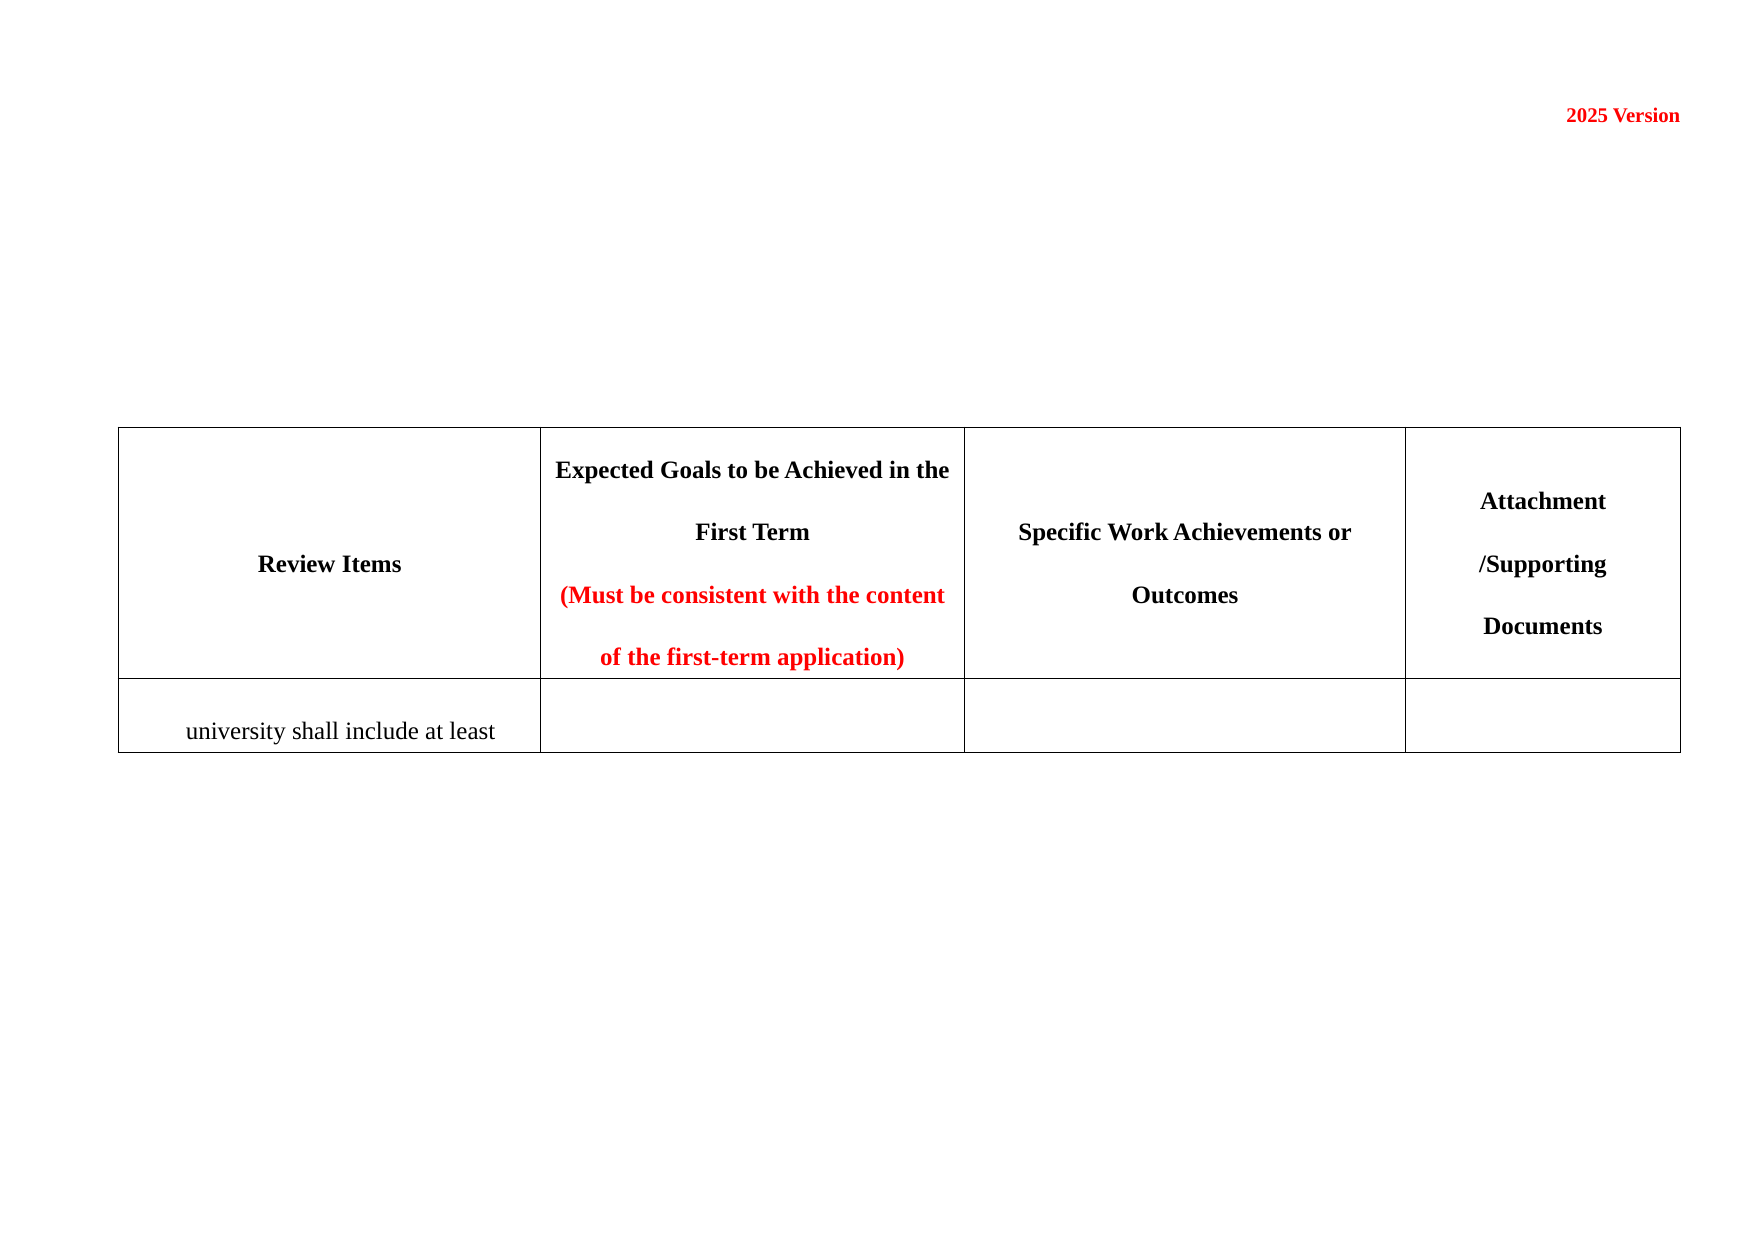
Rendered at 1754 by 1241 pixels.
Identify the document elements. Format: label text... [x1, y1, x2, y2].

table_header Review Items [119, 428, 540, 678]
table_cell [541, 679, 964, 752]
table_header Attachment /Supporting Documents [1406, 428, 1680, 678]
table_cell university shall include at least [119, 679, 540, 752]
table_cell [1406, 679, 1680, 752]
table_header Expected Goals to be Achieved in the First Term (Must be consistent with the content of the first-term application) [541, 428, 964, 678]
table_cell [965, 679, 1405, 752]
table_header Specific Work Achievements or Outcomes [965, 428, 1405, 678]
